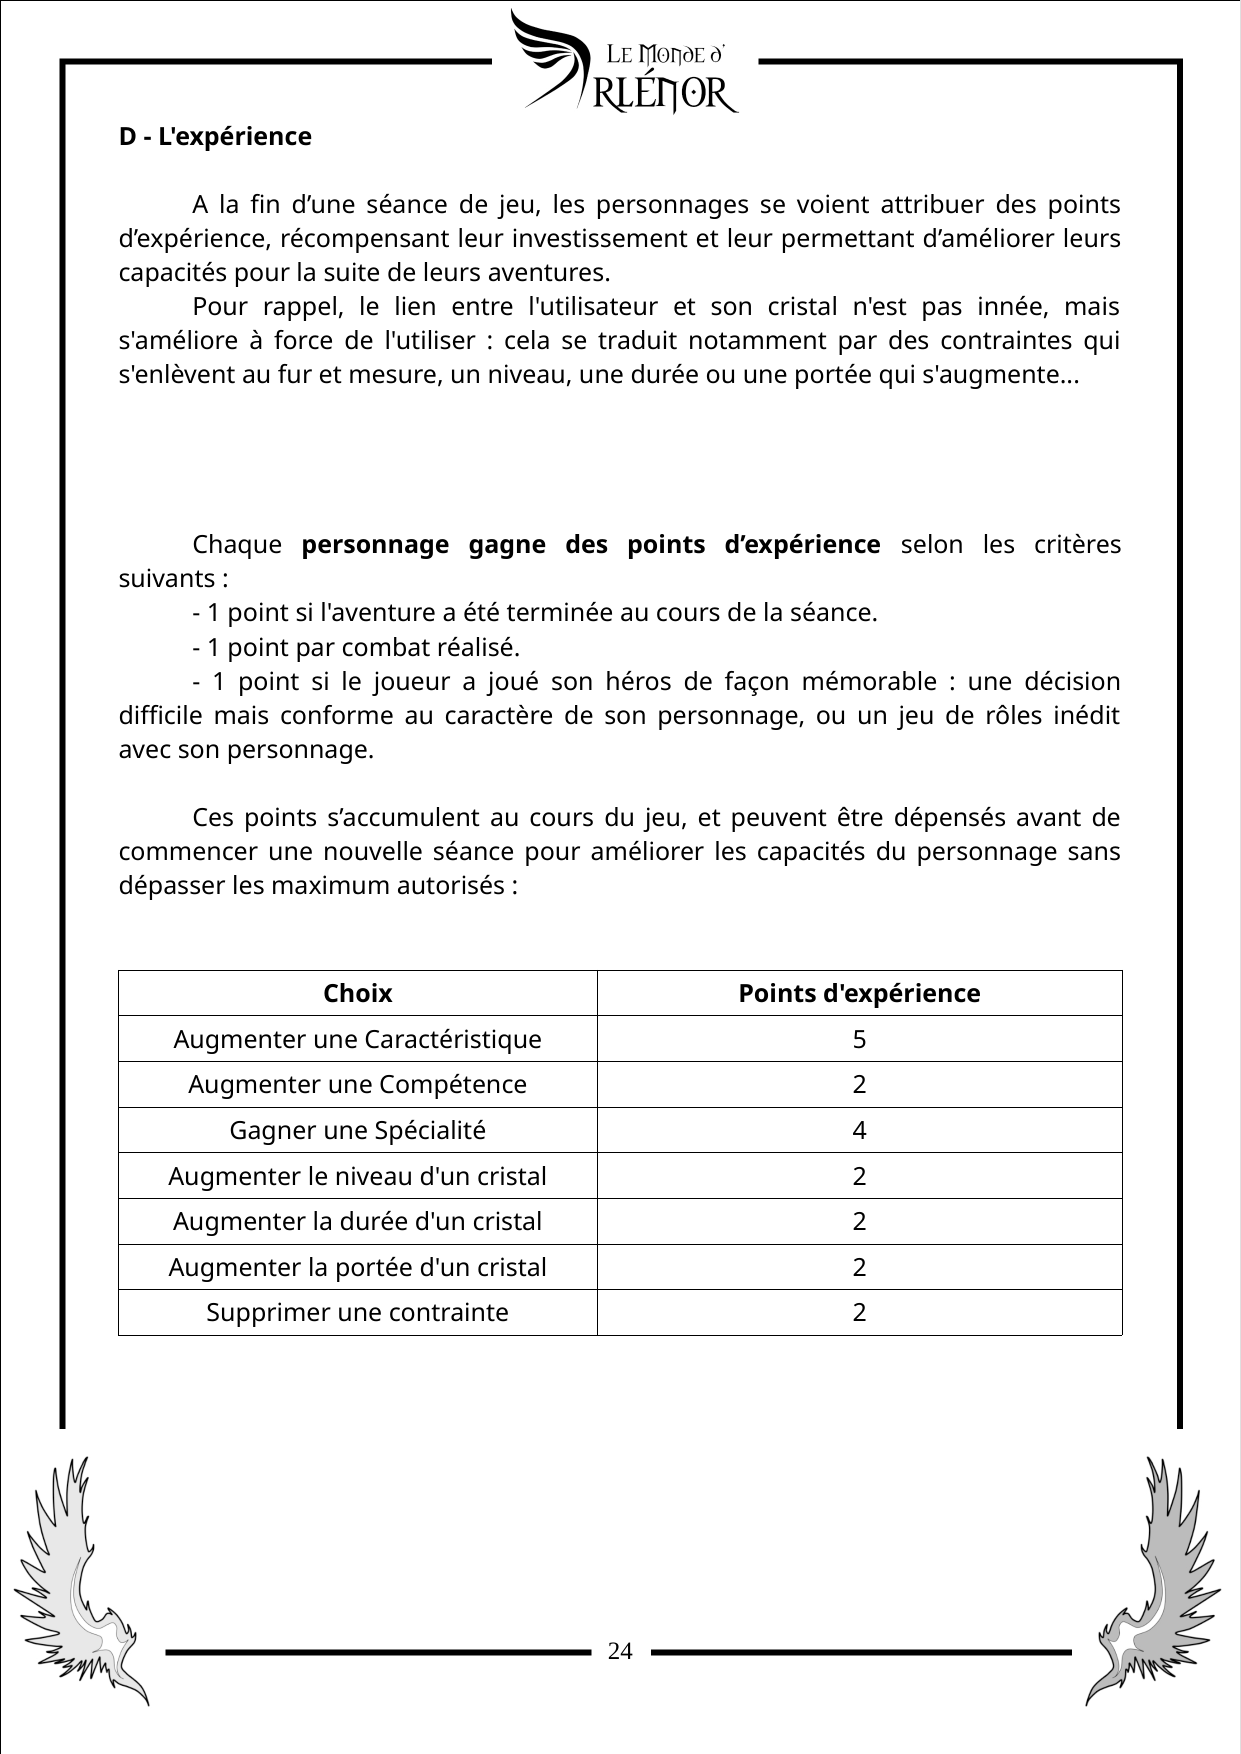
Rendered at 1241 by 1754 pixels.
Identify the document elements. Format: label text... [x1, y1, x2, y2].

table_cell Augmenter une Caractéristique [119, 1016, 597, 1061]
text D - L'expérience [118, 118, 1122, 152]
table_cell Supprimer une contrainte [119, 1290, 597, 1335]
table_cell 5 [598, 1016, 1122, 1061]
text - 1 point si l'aventure a été terminée au cours de la séance. [118, 595, 1122, 629]
table_cell 2 [598, 1153, 1122, 1198]
table_cell Augmenter le niveau d'un cristal [119, 1153, 597, 1198]
table_cell 2 [598, 1290, 1122, 1335]
text Ces points s’accumulent au cours du jeu, et peuvent être dépensés avant de commencer une nouvelle séance pour améliorer les capacités du personnage sans dépasser les maximum autorisés : [118, 799, 1122, 902]
table_cell 2 [598, 1062, 1122, 1107]
table_cell 4 [598, 1108, 1122, 1152]
table_cell Augmenter la durée d'un cristal [119, 1199, 597, 1243]
text Pour rappel, le lien entre l'utilisateur et son cristal n'est pas innée, mais s'améliore à force de l'utiliser : cela se traduit notamment par des contraintes qui s'enlèvent au fur et mesure, un niveau, une durée ou une portée qui s'augmente... [118, 288, 1122, 391]
text Chaque personnage gagne des points d’expérience selon les critères suivants : [118, 527, 1122, 595]
table_header Points d'expérience [598, 971, 1122, 1015]
table_cell Augmenter la portée d'un cristal [119, 1245, 597, 1289]
picture [1, 1, 1240, 1754]
table_cell 2 [598, 1199, 1122, 1243]
text - 1 point par combat réalisé. [118, 629, 1122, 663]
table_header Choix [119, 971, 597, 1015]
table_cell 2 [598, 1245, 1122, 1289]
table_cell Gagner une Spécialité [119, 1108, 597, 1152]
table_cell Augmenter une Compétence [119, 1062, 597, 1107]
text A la fin d’une séance de jeu, les personnages se voient attribuer des points d’expérience, récompensant leur investissement et leur permettant d’améliorer leurs capacités pour la suite de leurs aventures. [118, 186, 1122, 288]
text - 1 point si le joueur a joué son héros de façon mémorable : une décision difficile mais conforme au caractère de son personnage, ou un jeu de rôles inédit avec son personnage. [118, 663, 1122, 765]
